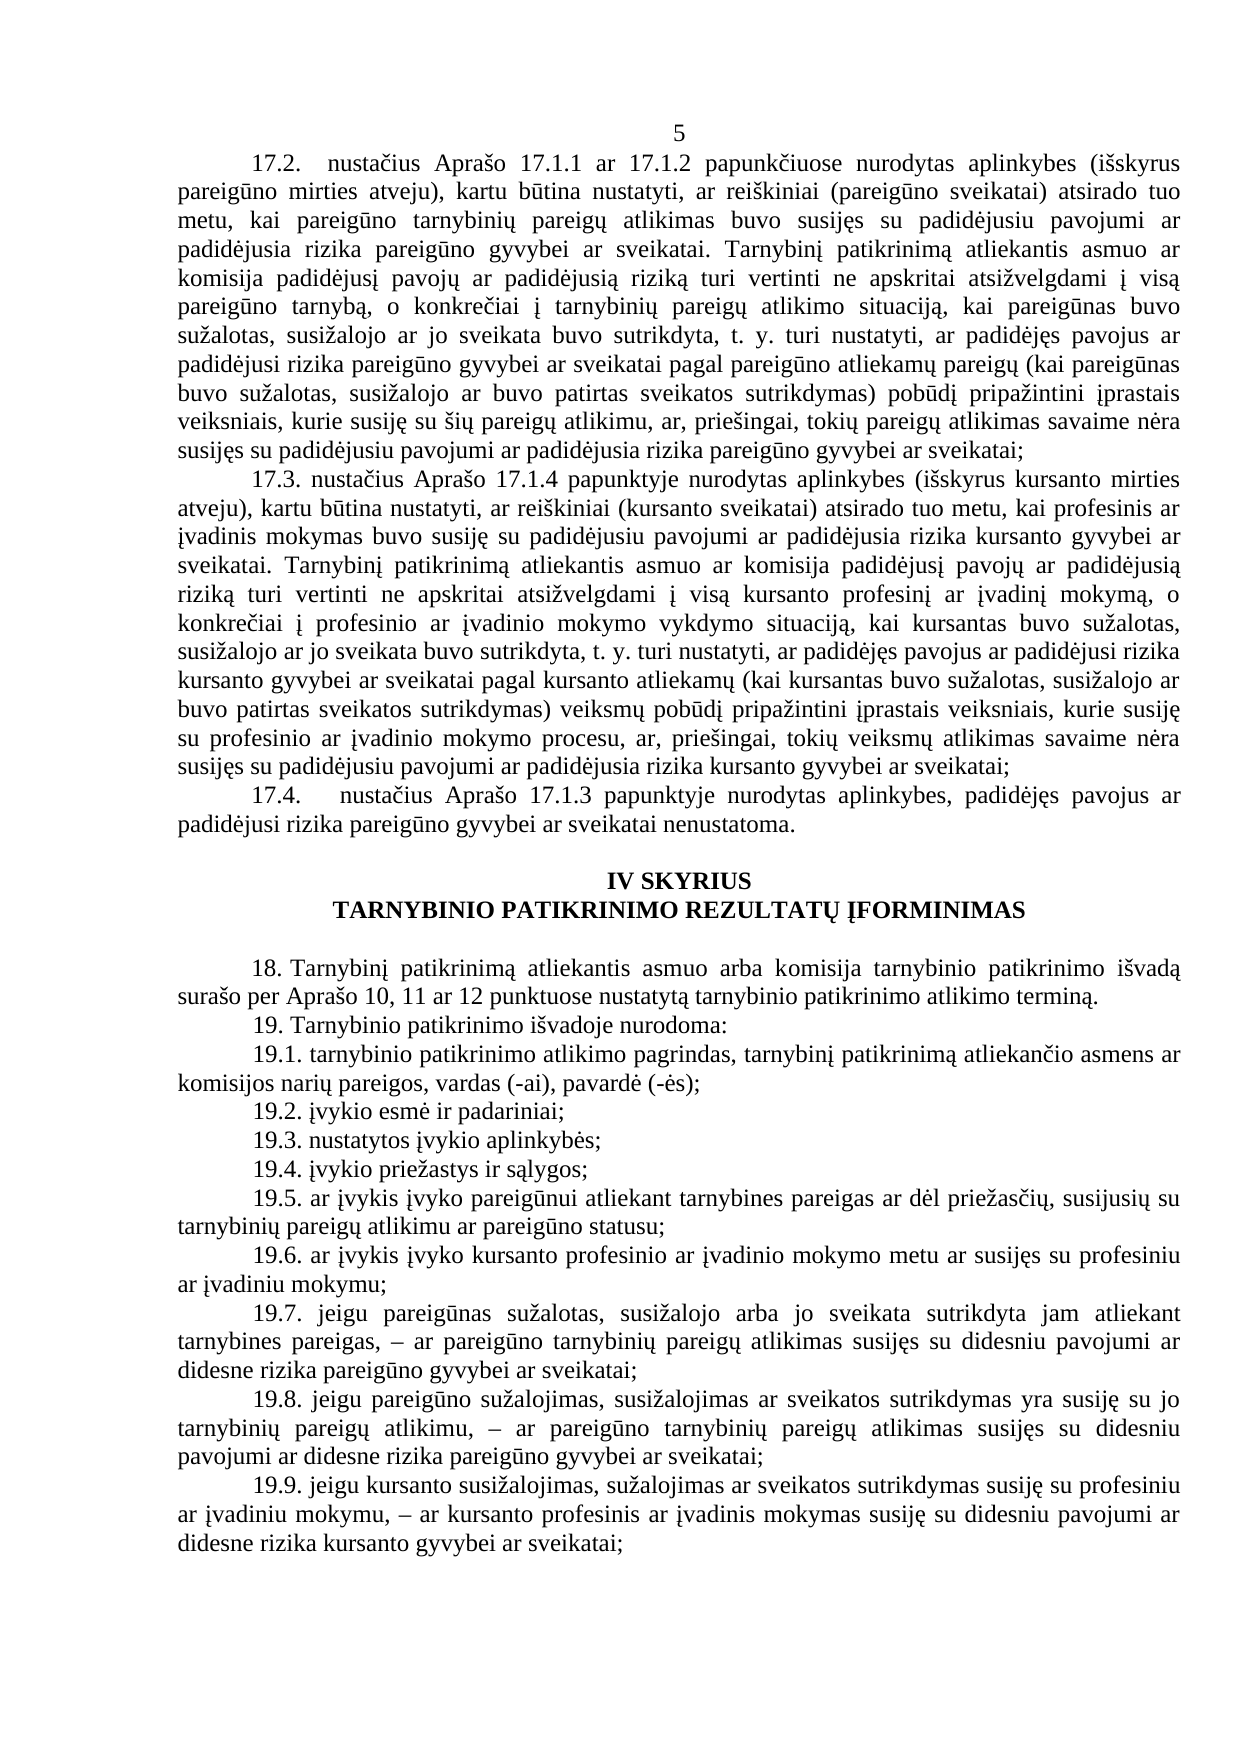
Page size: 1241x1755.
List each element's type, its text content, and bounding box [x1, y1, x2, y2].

text 19.9. jeigu kursanto susižalojimas, sužalojimas ar sveikatos sutrikdymas susiję su profesiniu ar įvadiniu mokymu, – ar kursanto profesinis ar įvadinis mokymas susiję su didesniu pavojumi ar didesne rizika kursanto gyvybei ar sveikatai; [177, 1470, 1181, 1556]
text IV SKYRIUS [177, 866, 1181, 895]
text 18. Tarnybinį patikrinimą atliekantis asmuo arba komisija tarnybinio patikrinimo išvadą surašo per Aprašo 10, 11 ar 12 punktuose nustatytą tarnybinio patikrinimo atlikimo terminą. [177, 953, 1181, 1010]
text 19.1. tarnybinio patikrinimo atlikimo pagrindas, tarnybinį patikrinimą atliekančio asmens ar komisijos narių pareigos, vardas (-ai), pavardė (-ės); [177, 1039, 1181, 1096]
text 19.7. jeigu pareigūnas sužalotas, susižalojo arba jo sveikata sutrikdyta jam atliekant tarnybines pareigas, – ar pareigūno tarnybinių pareigų atlikimas susijęs su didesniu pavojumi ar didesne rizika pareigūno gyvybei ar sveikatai; [177, 1298, 1181, 1384]
text 19.6. ar įvykis įvyko kursanto profesinio ar įvadinio mokymo metu ar susijęs su profesiniu ar įvadiniu mokymu; [177, 1240, 1181, 1298]
text 19.8. jeigu pareigūno sužalojimas, susižalojimas ar sveikatos sutrikdymas yra susiję su jo tarnybinių pareigų atlikimu, – ar pareigūno tarnybinių pareigų atlikimas susijęs su didesniu pavojumi ar didesne rizika pareigūno gyvybei ar sveikatai; [177, 1384, 1181, 1470]
text 19.4. įvykio priežastys ir sąlygos; [177, 1154, 1181, 1183]
text 19.2. įvykio esmė ir padariniai; [177, 1096, 1181, 1125]
text 17.3. nustačius Aprašo 17.1.4 papunktyje nurodytas aplinkybes (išskyrus kursanto mirties atveju), kartu būtina nustatyti, ar reiškiniai (kursanto sveikatai) atsirado tuo metu, kai profesinis ar įvadinis mokymas buvo susiję su padidėjusiu pavojumi ar padidėjusia rizika kursanto gyvybei ar sveikatai. Tarnybinį patikrinimą atliekantis asmuo ar komisija padidėjusį pavojų ar padidėjusią riziką turi vertinti ne apskritai atsižvelgdami į visą kursanto profesinį ar įvadinį mokymą, o konkrečiai į profesinio ar įvadinio mokymo vykdymo situaciją, kai kursantas buvo sužalotas, susižalojo ar jo sveikata buvo sutrikdyta, t. y. turi nustatyti, ar padidėjęs pavojus ar padidėjusi rizika kursanto gyvybei ar sveikatai pagal kursanto atliekamų (kai kursantas buvo sužalotas, susižalojo ar buvo patirtas sveikatos sutrikdymas) veiksmų pobūdį pripažintini įprastais veiksniais, kurie susiję su profesinio ar įvadinio mokymo procesu, ar, priešingai, tokių veiksmų atlikimas savaime nėra susijęs su padidėjusiu pavojumi ar padidėjusia rizika kursanto gyvybei ar sveikatai; [177, 464, 1181, 780]
text 19.5. ar įvykis įvyko pareigūnui atliekant tarnybines pareigas ar dėl priežasčių, susijusių su tarnybinių pareigų atlikimu ar pareigūno statusu; [177, 1183, 1181, 1240]
text 19.3. nustatytos įvykio aplinkybės; [177, 1125, 1181, 1154]
text 17.2. nustačius Aprašo 17.1.1 ar 17.1.2 papunkčiuose nurodytas aplinkybes (išskyrus pareigūno mirties atveju), kartu būtina nustatyti, ar reiškiniai (pareigūno sveikatai) atsirado tuo metu, kai pareigūno tarnybinių pareigų atlikimas buvo susijęs su padidėjusiu pavojumi ar padidėjusia rizika pareigūno gyvybei ar sveikatai. Tarnybinį patikrinimą atliekantis asmuo ar komisija padidėjusį pavojų ar padidėjusią riziką turi vertinti ne apskritai atsižvelgdami į visą pareigūno tarnybą, o konkrečiai į tarnybinių pareigų atlikimo situaciją, kai pareigūnas buvo sužalotas, susižalojo ar jo sveikata buvo sutrikdyta, t. y. turi nustatyti, ar padidėjęs pavojus ar padidėjusi rizika pareigūno gyvybei ar sveikatai pagal pareigūno atliekamų pareigų (kai pareigūnas buvo sužalotas, susižalojo ar buvo patirtas sveikatos sutrikdymas) pobūdį pripažintini įprastais veiksniais, kurie susiję su šių pareigų atlikimu, ar, priešingai, tokių pareigų atlikimas savaime nėra susijęs su padidėjusiu pavojumi ar padidėjusia rizika pareigūno gyvybei ar sveikatai; [177, 148, 1181, 464]
text 17.4. nustačius Aprašo 17.1.3 papunktyje nurodytas aplinkybes, padidėjęs pavojus ar padidėjusi rizika pareigūno gyvybei ar sveikatai nenustatoma. [177, 780, 1181, 838]
text TARNYBINIO PATIKRINIMO REZULTATŲ ĮFORMINIMAS [177, 895, 1181, 924]
text 19. Tarnybinio patikrinimo išvadoje nurodoma: [177, 1010, 1181, 1039]
